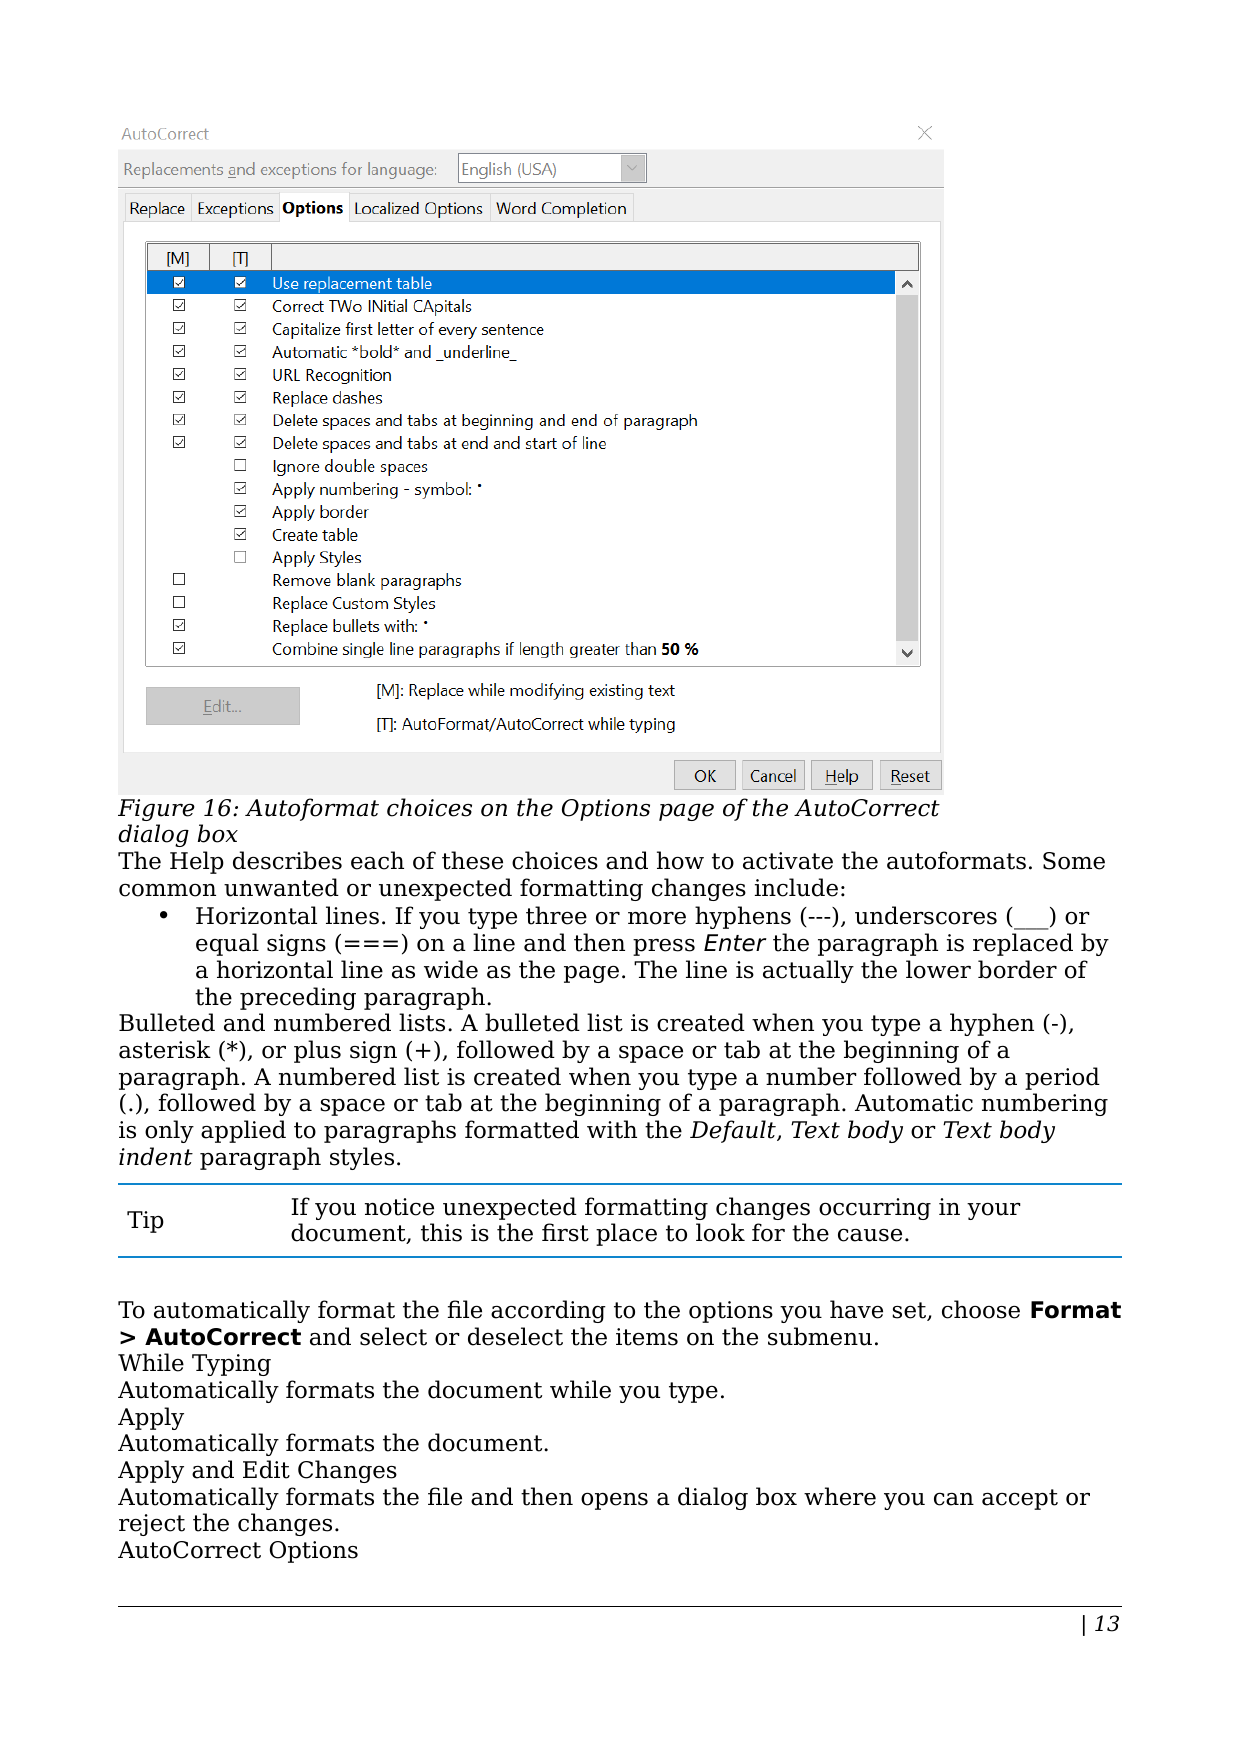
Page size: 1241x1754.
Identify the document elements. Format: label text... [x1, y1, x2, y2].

table_header If you notice unexpected formatting changes occurring in your document, this is the first place to look for the cause. [281, 1185, 1122, 1256]
text The Help describes each of these choices and how to activate the autoformats. Some common unwanted or unexpected formatting changes include: [118, 848, 1122, 901]
text Bulleted and numbered lists. A bulleted list is created when you type a hyphen (-), asterisk (*), or plus sign (+), followed by a space or tab at the beginning of a paragraph. A numbered list is created when you type a number followed by a period (.), followed by a space or tab at the beginning of a paragraph. Automatic numbering is only applied to paragraphs formatted with the Default, Text body or Text body indent paragraph styles. [118, 1011, 1122, 1171]
picture [118, 118, 944, 795]
text Apply [118, 1404, 1122, 1431]
list Horizontal lines. If you type three or more hyphens (---), underscores (___) or equal signs (===) on a line and then press Enter the paragraph is replaced by a horizontal line as wide as the page. The line is actually the lower border of the preceding paragraph. [156, 901, 1122, 1011]
text While Typing [118, 1351, 1122, 1377]
text Automatically formats the document while you type. [118, 1377, 1122, 1404]
text Automatically formats the document. [118, 1431, 1122, 1457]
table_header Tip [118, 1185, 281, 1256]
text Figure 16: Autoformat choices on the Options page of the AutoCorrect dialog box [118, 795, 945, 848]
text Automatically formats the file and then opens a dialog box where you can accept or reject the changes. [118, 1484, 1122, 1537]
text To automatically format the file according to the options you have set, choose Format > AutoCorrect and select or deselect the items on the submenu. [118, 1297, 1122, 1351]
text Apply and Edit Changes [118, 1457, 1122, 1484]
text AutoCorrect Options [118, 1537, 1122, 1564]
